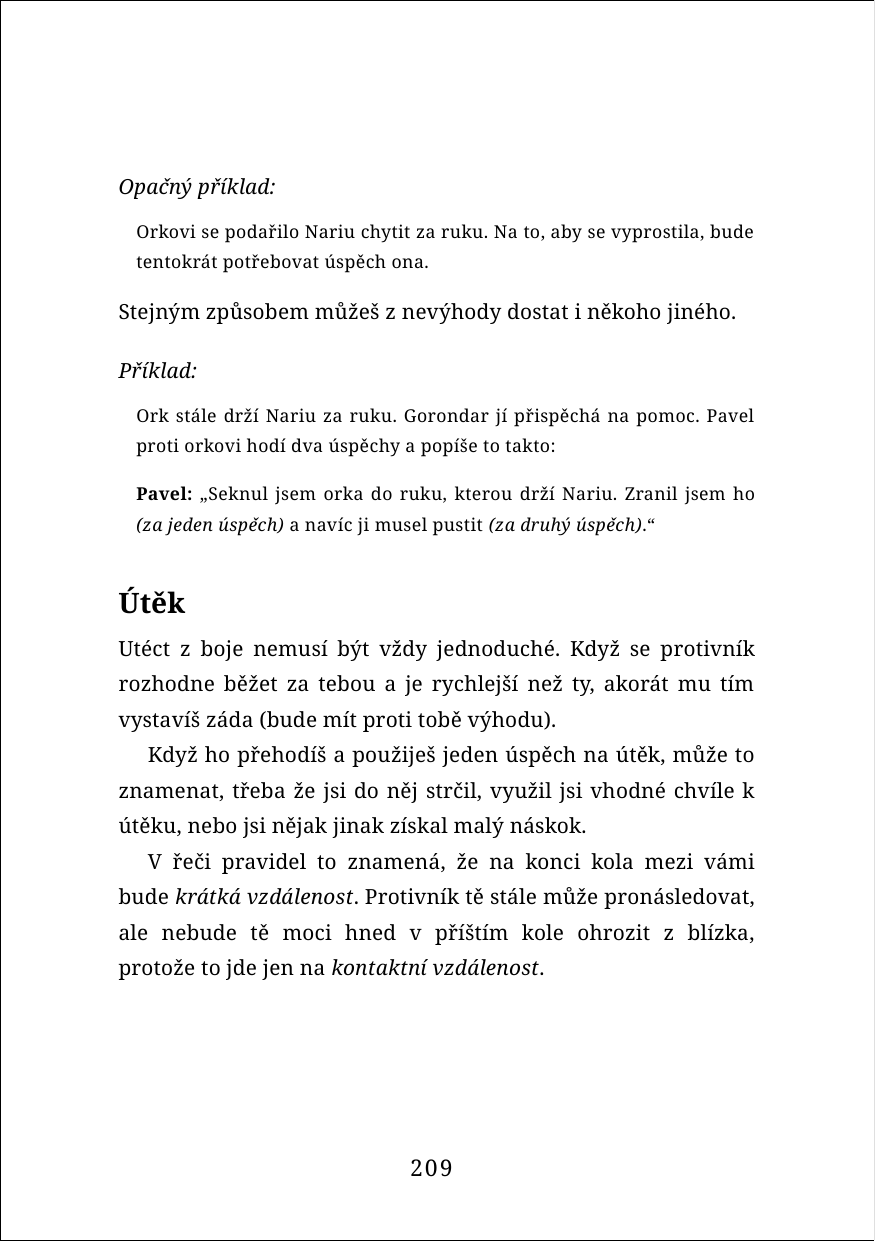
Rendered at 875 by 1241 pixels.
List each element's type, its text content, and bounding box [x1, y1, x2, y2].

text Utéct z boje nemusí být vždy jednoduché. Když se protivník rozhodne běžet za tebou a je rychlejší než ty, akorát mu tím vystavíš záda (bude mít proti tobě výhodu). Když ho přehodíš a použiješ jeden úspěch na útěk, může to znamenat, třeba že jsi do něj strčil, využil jsi vhodné chvíle k útěku, nebo jsi nějak jinak získal malý náskok. V řeči pravidel to znamená, že na konci kola mezi vámi bude krátká vzdálenost. Protivník tě stále může pronásledovat, ale nebude tě moci hned v příštím kole ohrozit z blízka, protože to jde jen na kontaktní vzdálenost. [118, 634, 756, 982]
text Příklad: [118, 356, 756, 385]
text Ork stále drží Nariu za ruku. Gorondar jí přispěchá na pomoc. Pavel proti orkovi hodí dva úspěchy a popíše to takto: [136, 404, 756, 458]
text Opačný příklad: [118, 172, 756, 200]
text Orkovi se podařilo Nariu chytit za ruku. Na to, aby se vyprostila, bude tentokrát potřebovat úspěch ona. [136, 219, 756, 273]
text Stejným způsobem můžeš z nevýhody dostat i někoho jiného. [118, 297, 756, 326]
subtitle Útěk [118, 583, 756, 622]
text Pavel: „Seknul jsem orka do ruku, kterou drží Nariu. Zranil jsem ho (za jeden úspěch) a navíc ji musel pustit (za druhý úspěch).“ [136, 482, 756, 536]
